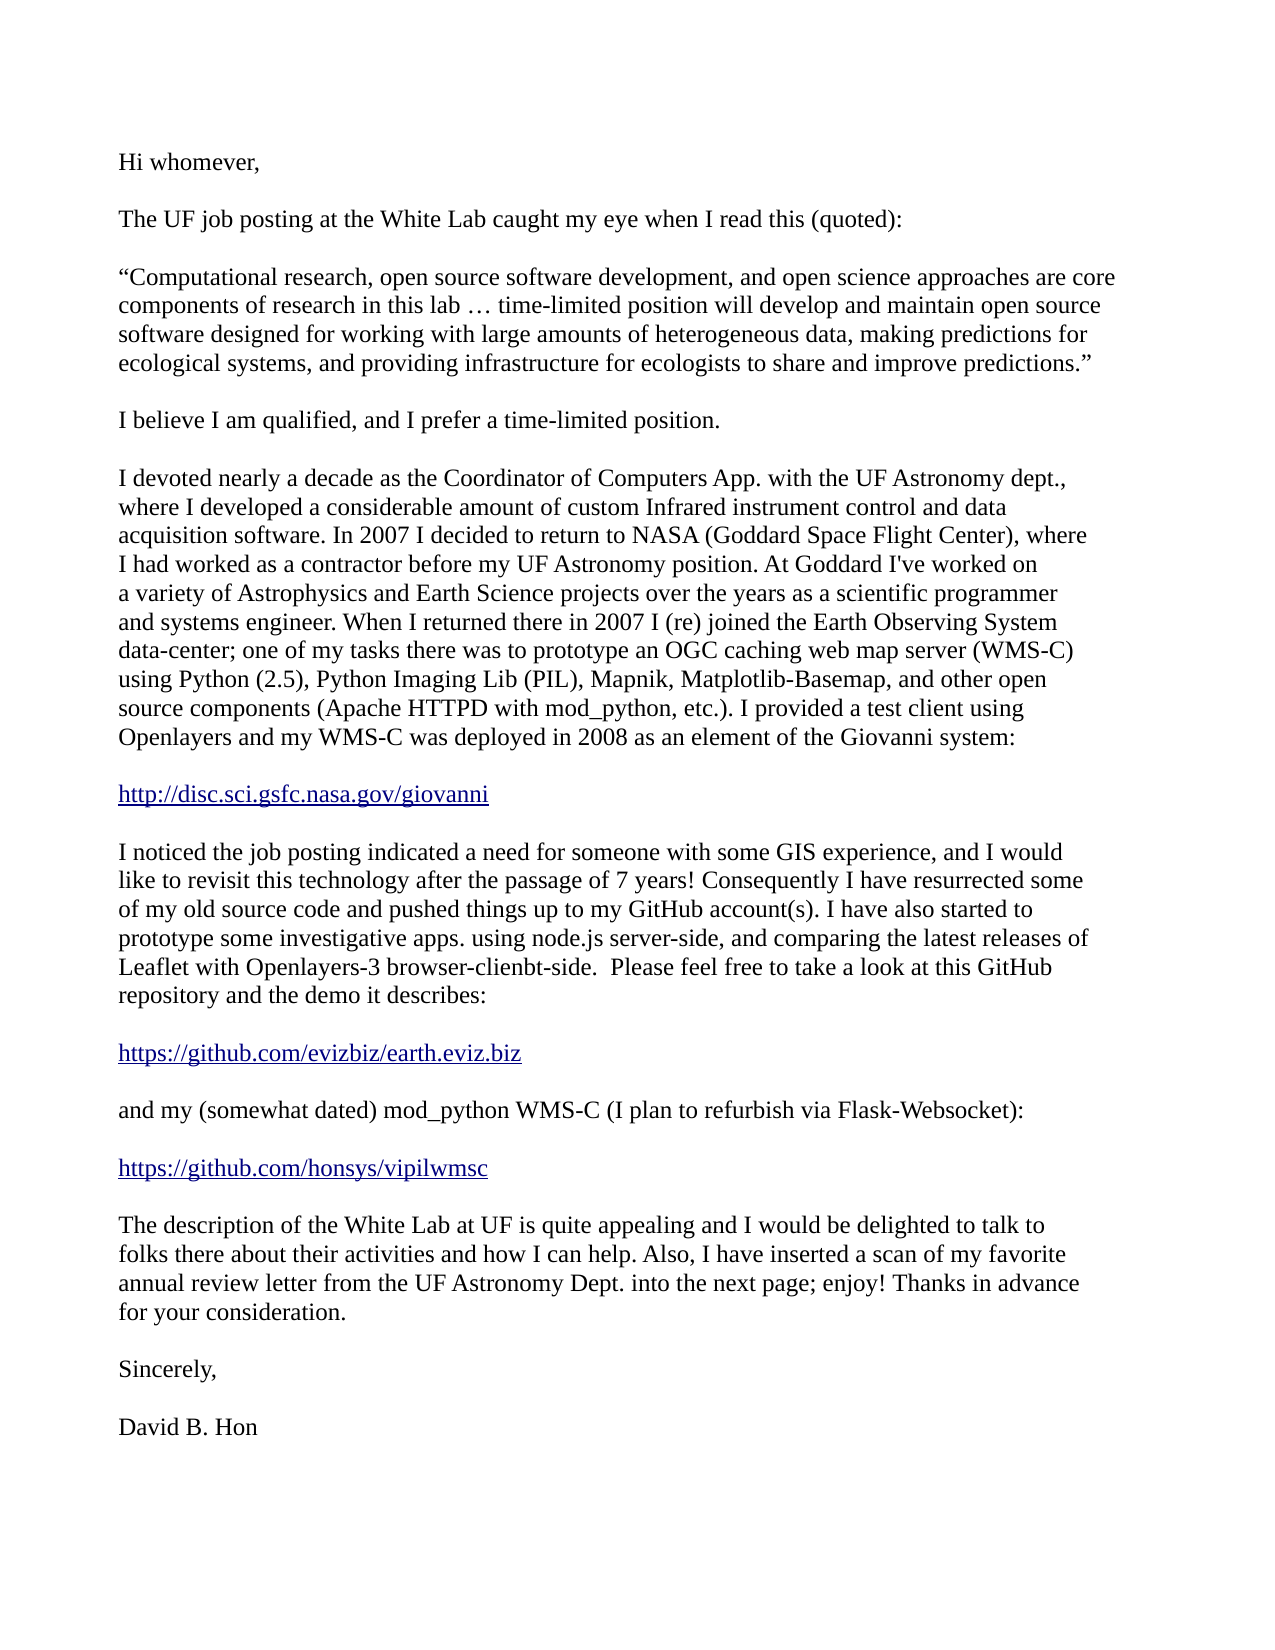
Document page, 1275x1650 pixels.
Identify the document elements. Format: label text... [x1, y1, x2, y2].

text repository and the demo it describes: [118, 981, 1157, 1009]
text http://disc.sci.gsfc.nasa.gov/giovanni [118, 779, 1157, 808]
text I devoted nearly a decade as the Coordinator of Computers App. with the UF Astronomy dept., [118, 463, 1157, 492]
text and systems engineer. When I returned there in 2007 I (re) joined the Earth Observing System [118, 607, 1157, 636]
text using Python (2.5), Python Imaging Lib (PIL), Mapnik, Matplotlib-Basemap, and other open [118, 664, 1157, 693]
text “Computational research, open source software development, and open science approaches are core components of research in this lab … time-limited position will develop and maintain open source software designed for working with large amounts of heterogeneous data, making predictions for ecological systems, and providing infrastructure for ecologists to share and improve predictions.” [118, 262, 1157, 377]
text I had worked as a contractor before my UF Astronomy position. At Goddard I've worked on [118, 549, 1157, 578]
text The UF job posting at the White Lab caught my eye when I read this (quoted): [118, 204, 1157, 233]
text and my (somewhat dated) mod_python WMS-C (I plan to refurbish via Flask-Websocket): [118, 1096, 1157, 1124]
text The description of the White Lab at UF is quite appealing and I would be delighted to talk to [118, 1211, 1157, 1239]
text annual review letter from the UF Astronomy Dept. into the next page; enjoy! Thanks in advance [118, 1268, 1157, 1297]
text Sincerely, [118, 1354, 1157, 1383]
text I noticed the job posting indicated a need for someone with some GIS experience, and I would [118, 837, 1157, 866]
text data-center; one of my tasks there was to prototype an OGC caching web map server (WMS-C) [118, 636, 1157, 664]
text for your consideration. [118, 1297, 1157, 1326]
text like to revisit this technology after the passage of 7 years! Consequently I have resurrected some [118, 866, 1157, 894]
text https://github.com/honsys/vipilwmsc [118, 1153, 1157, 1182]
text folks there about their activities and how I can help. Also, I have inserted a scan of my favorite [118, 1239, 1157, 1268]
text where I developed a considerable amount of custom Infrared instrument control and data [118, 492, 1157, 521]
text David B. Hon [118, 1412, 1157, 1441]
text Hi whomever, [118, 147, 1157, 176]
text I believe I am qualified, and I prefer a time-limited position. [118, 406, 1157, 434]
text https://github.com/evizbiz/earth.eviz.biz [118, 1038, 1157, 1067]
text Openlayers and my WMS-C was deployed in 2008 as an element of the Giovanni system: [118, 722, 1157, 751]
text a variety of Astrophysics and Earth Science projects over the years as a scientific programmer [118, 578, 1157, 607]
text Leaflet with Openlayers-3 browser-clienbt-side. Please feel free to take a look at this GitHub [118, 952, 1157, 981]
text source components (Apache HTTPD with mod_python, etc.). I provided a test client using [118, 693, 1157, 722]
text prototype some investigative apps. using node.js server-side, and comparing the latest releases of [118, 923, 1157, 952]
text acquisition software. In 2007 I decided to return to NASA (Goddard Space Flight Center), where [118, 521, 1157, 549]
text of my old source code and pushed things up to my GitHub account(s). I have also started to [118, 894, 1157, 923]
